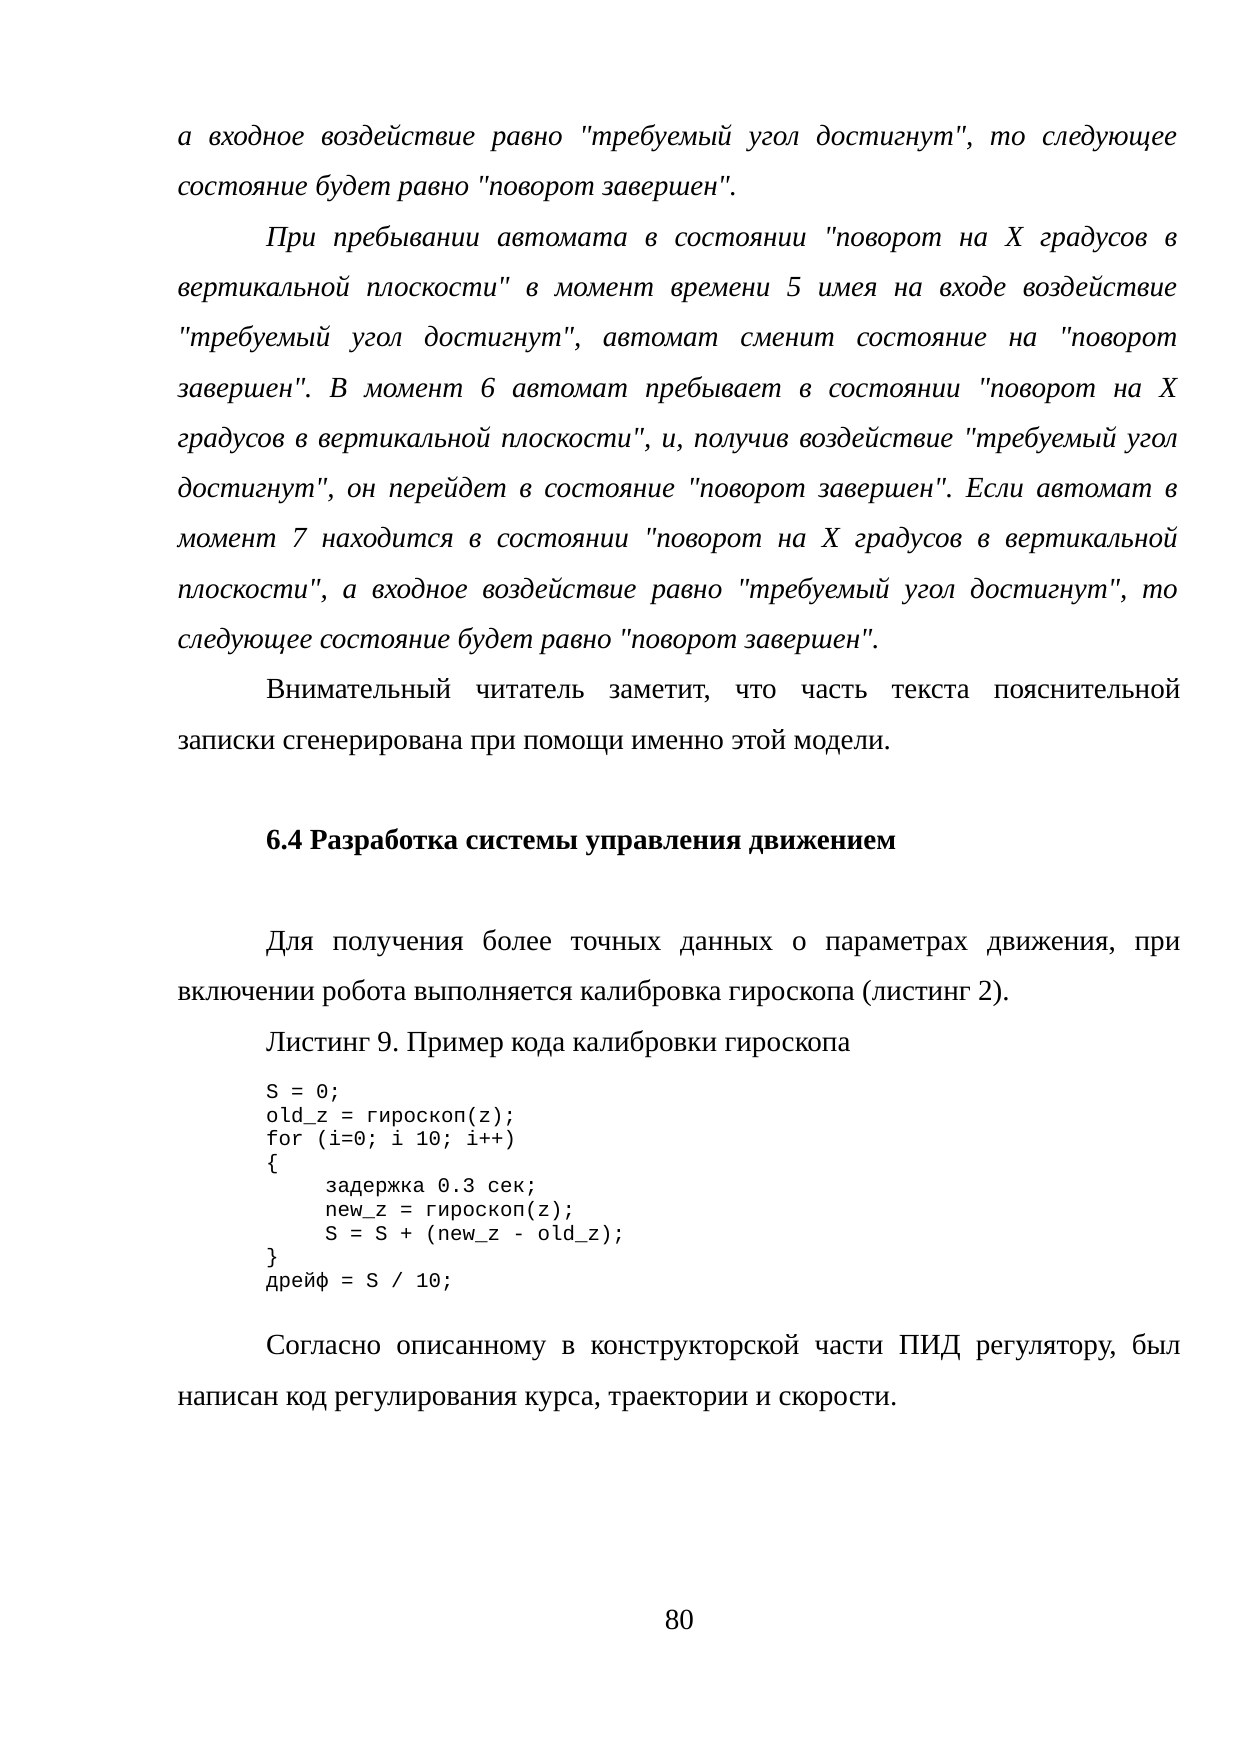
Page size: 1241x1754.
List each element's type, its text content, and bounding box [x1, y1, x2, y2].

text Для получения более точных данных о параметрах движения, при включении робота выполняется калибровка гироскопа (листинг 2). [177, 923, 1181, 1007]
text Согласно описанному в конструкторской части ПИД регулятору, был написан код регулирования курса, траектории и скорости. [177, 1327, 1181, 1411]
text Внимательный читатель заметит, что часть текста пояснительной записки сгенерирована при помощи именно этой модели. [177, 672, 1181, 755]
subtitle 6.4 Разработка системы управления движением [177, 822, 1181, 856]
text дрейф = S / 10; [177, 1270, 1181, 1294]
text S = 0; [177, 1081, 1181, 1104]
text for (i=0; i 10; i++) [177, 1128, 1181, 1152]
text задержка 0.3 сек; [177, 1176, 1181, 1199]
text } [177, 1246, 1181, 1270]
text S = S + (new_z - old_z); [177, 1223, 1181, 1246]
text new_z = гироскоп(z); [177, 1199, 1181, 1223]
text а входное воздействие равно "требуемый угол достигнут", то следующее состояние будет равно "поворот завершен". [177, 118, 1181, 202]
text Листинг 9. Пример кода калибровки гироскопа [177, 1024, 1181, 1057]
text old_z = гироскоп(z); [177, 1104, 1181, 1128]
text При пребывании автомата в состоянии "поворот на Х градусов в вертикальной плоскости" в момент времени 5 имея на входе воздействие "требуемый угол достигнут", автомат сменит состояние на "поворот завершен". В момент 6 автомат пребывает в состоянии "поворот на Х градусов в вертикальной плоскости", и, получив воздействие "требуемый угол достигнут", он перейдет в состояние "поворот завершен". Если автомат в момент 7 находится в состоянии "поворот на Х градусов в вертикальной плоскости", а входное воздействие равно "требуемый угол достигнут", то следующее состояние будет равно "поворот завершен". [177, 219, 1181, 655]
text { [177, 1152, 1181, 1176]
